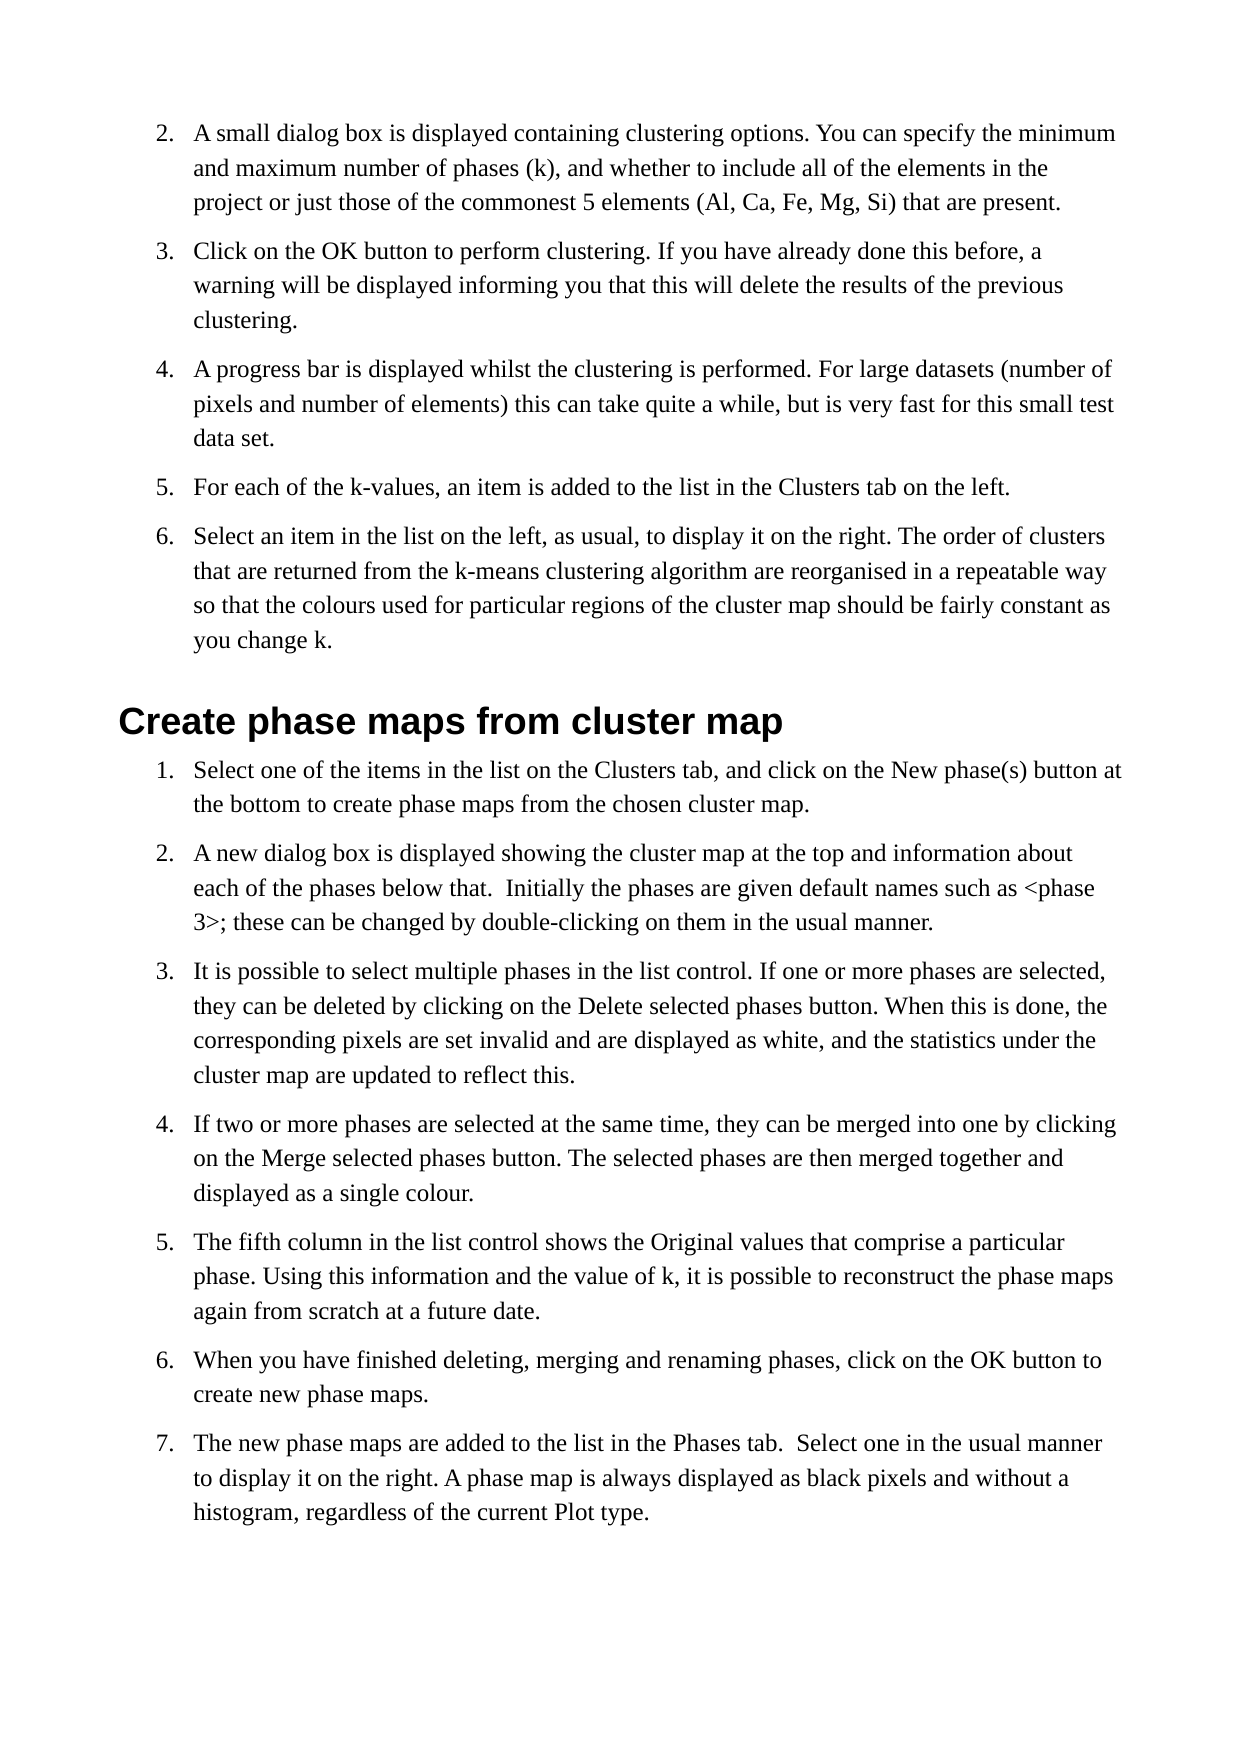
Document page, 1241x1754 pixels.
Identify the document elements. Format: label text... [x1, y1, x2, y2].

list Select one of the items in the list on the Clusters tab, and click on the New phase(s) button at the bottom to create phase maps from the chosen cluster map. [156, 755, 1122, 818]
subtitle Create phase maps from cluster map [118, 699, 1122, 742]
list A progress bar is displayed whilst the clustering is performed. For large datasets (number of pixels and number of elements) this can take quite a while, but is very fast for this small test data set. [156, 354, 1122, 452]
list Select an item in the list on the left, as usual, to display it on the right. The order of clusters that are returned from the k-means clustering algorithm are reorganised in a repeatable way so that the colours used for particular regions of the cluster map should be fairly constant as you change k. [156, 521, 1122, 653]
list For each of the k-values, an item is added to the list in the Clusters tab on the left. [156, 472, 1122, 501]
list The new phase maps are added to the list in the Phases tab. Select one in the usual manner to display it on the right. A phase map is always displayed as black pixels and without a histogram, regardless of the current Plot type. [156, 1428, 1122, 1526]
list When you have finished deleting, merging and renaming phases, click on the OK button to create new phase maps. [156, 1345, 1122, 1408]
list A small dialog box is displayed containing clustering options. You can specify the minimum and maximum number of phases (k), and whether to include all of the elements in the project or just those of the commonest 5 elements (Al, Ca, Fe, Mg, Si) that are present. [156, 118, 1122, 216]
list If two or more phases are selected at the same time, they can be merged into one by clicking on the Merge selected phases button. The selected phases are then merged together and displayed as a single colour. [156, 1109, 1122, 1207]
list The fifth column in the list control shows the Original values that comprise a particular phase. Using this information and the value of k, it is possible to reconstruct the phase maps again from scratch at a future date. [156, 1227, 1122, 1325]
list Click on the OK button to perform clustering. If you have already done this before, a warning will be displayed informing you that this will delete the results of the previous clustering. [156, 236, 1122, 334]
list It is possible to select multiple phases in the list control. If one or more phases are selected, they can be deleted by clicking on the Delete selected phases button. When this is done, the corresponding pixels are set invalid and are displayed as white, and the statistics under the cluster map are updated to reflect this. [156, 956, 1122, 1089]
list A new dialog box is displayed showing the cluster map at the top and information about each of the phases below that. Initially the phases are given default names such as <phase 3>; these can be changed by double-clicking on them in the usual manner. [156, 838, 1122, 936]
